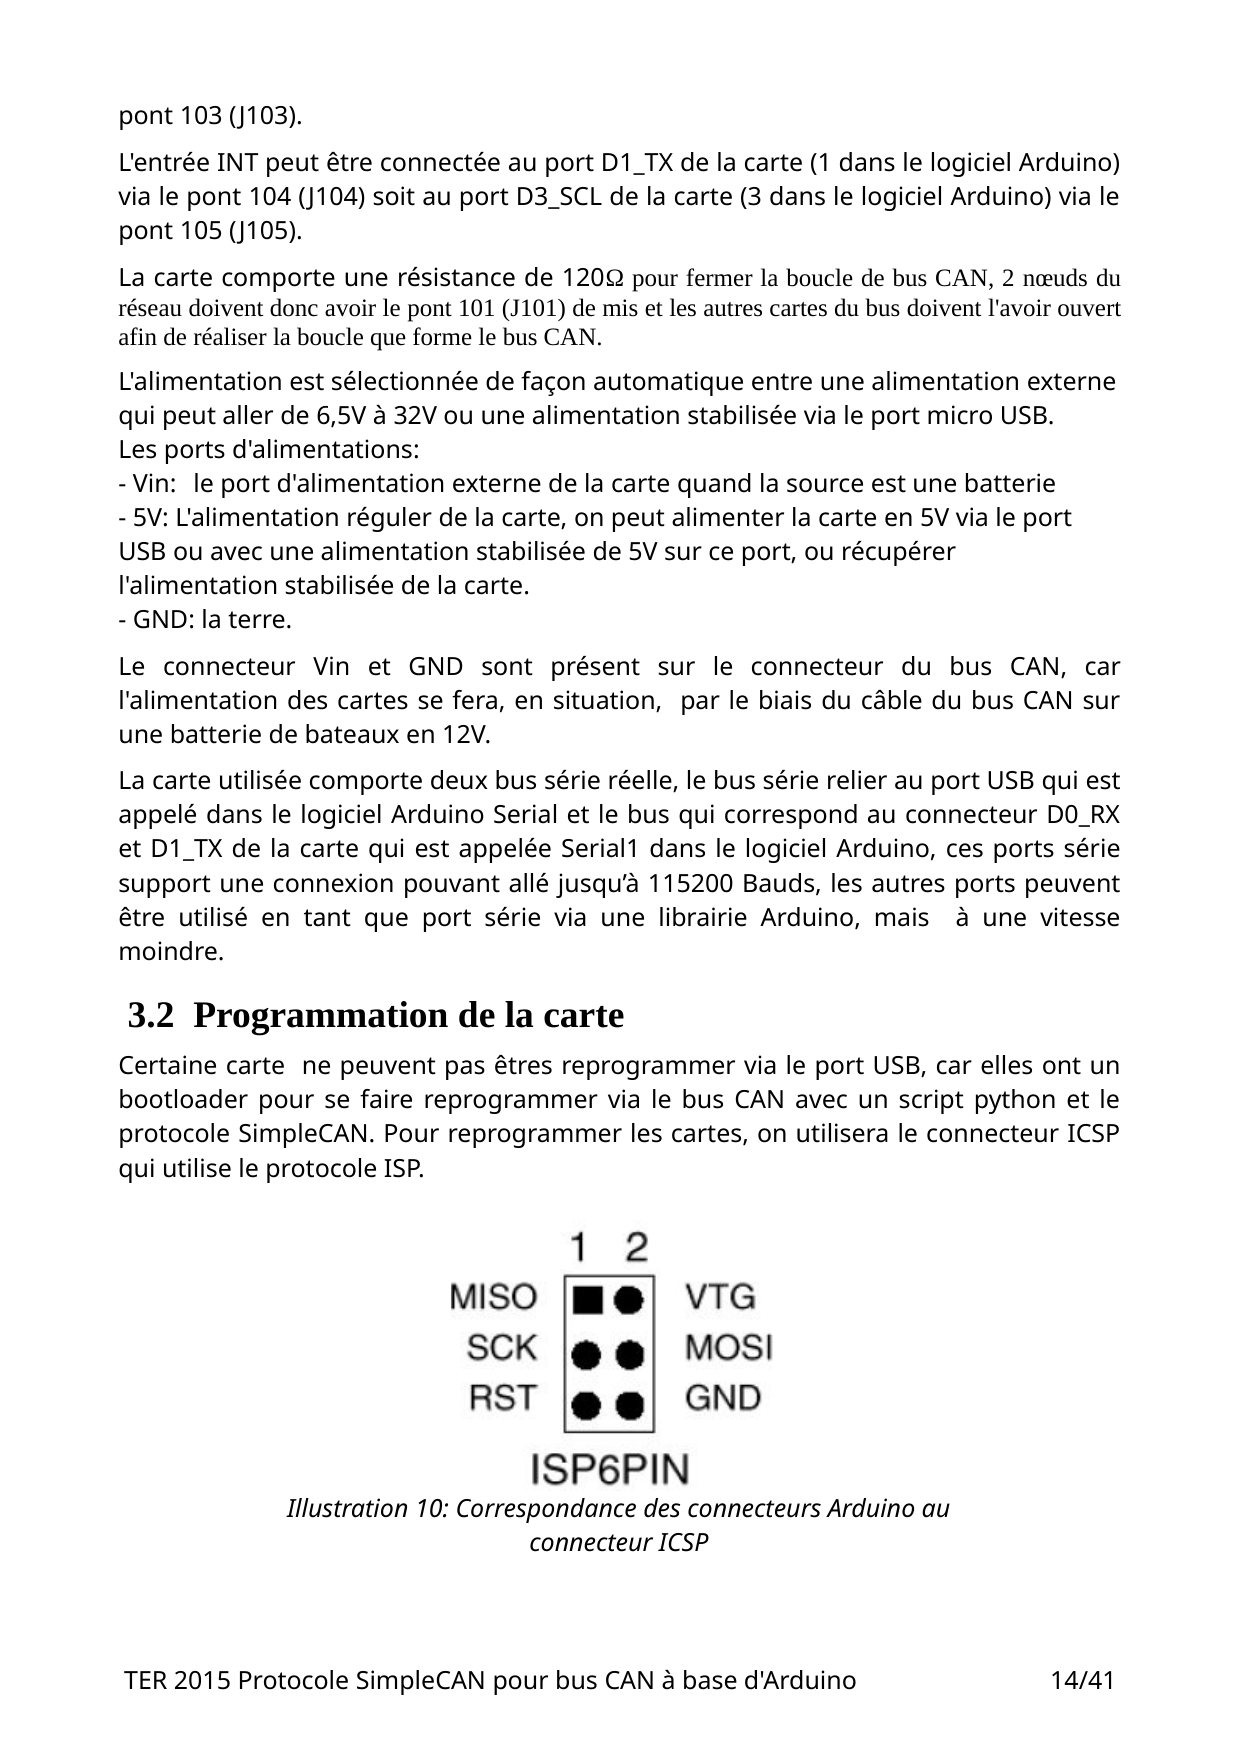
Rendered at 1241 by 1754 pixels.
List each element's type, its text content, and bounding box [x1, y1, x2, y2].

text - GND: la terre. [118, 602, 1122, 636]
text Certaine carte ne peuvent pas êtres reprogrammer via le port USB, car elles ont un bootloader pour se faire reprogrammer via le bus CAN avec un script python et le protocole SimpleCAN. Pour reprogrammer les cartes, on utilisera le connecteur ICSP qui utilise le protocole ISP. [118, 1048, 1122, 1184]
picture [450, 1209, 790, 1491]
text L'alimentation est sélectionnée de façon automatique entre une alimentation externe qui peut aller de 6,5V à 32V ou une alimentation stabilisée via le port micro USB. [118, 363, 1122, 431]
text La carte utilisée comporte deux bus série réelle, le bus série relier au port USB qui est appelé dans le logiciel Arduino Serial et le bus qui correspond au connecteur D0_RX et D1_TX de la carte qui est appelée Serial1 dans le logiciel Arduino, ces ports série support une connexion pouvant allé jusqu’à 115200 Bauds, les autres ports peuvent être utilisé en tant que port série via une librairie Arduino, mais à une vitesse moindre. [118, 763, 1122, 967]
text - 5V: L'alimentation réguler de la carte, on peut alimenter la carte en 5V via le port USB ou avec une alimentation stabilisée de 5V sur ce port, ou récupérer l'alimentation stabilisée de la carte. [118, 499, 1122, 602]
subtitle Programmation de la carte [118, 992, 1122, 1036]
text pont 103 (J103). [118, 98, 1122, 132]
text Les ports d'alimentations: [118, 431, 1122, 466]
text - Vin: le port d'alimentation externe de la carte quand la source est une batterie [118, 466, 1122, 499]
text L'entrée INT peut être connectée au port D1_TX de la carte (1 dans le logiciel Arduino) via le pont 104 (J104) soit au port D3_SCL de la carte (3 dans le logiciel Arduino) via le pont 105 (J105). [118, 144, 1122, 247]
text Le connecteur Vin et GND sont présent sur le connecteur du bus CAN, car l'alimentation des cartes se fera, en situation, par le biais du câble du bus CAN sur une batterie de bateaux en 12V. [118, 648, 1122, 751]
text Illustration 10: Correspondance des connecteurs Arduino au connecteur ICSP [277, 1491, 963, 1559]
text La carte comporte une résistance de 120Ω pour fermer la boucle de bus CAN, 2 nœuds du réseau doivent donc avoir le pont 101 (J101) de mis et les autres cartes du bus doivent l'avoir ouvert afin de réaliser la boucle que forme le bus CAN. [118, 259, 1122, 351]
